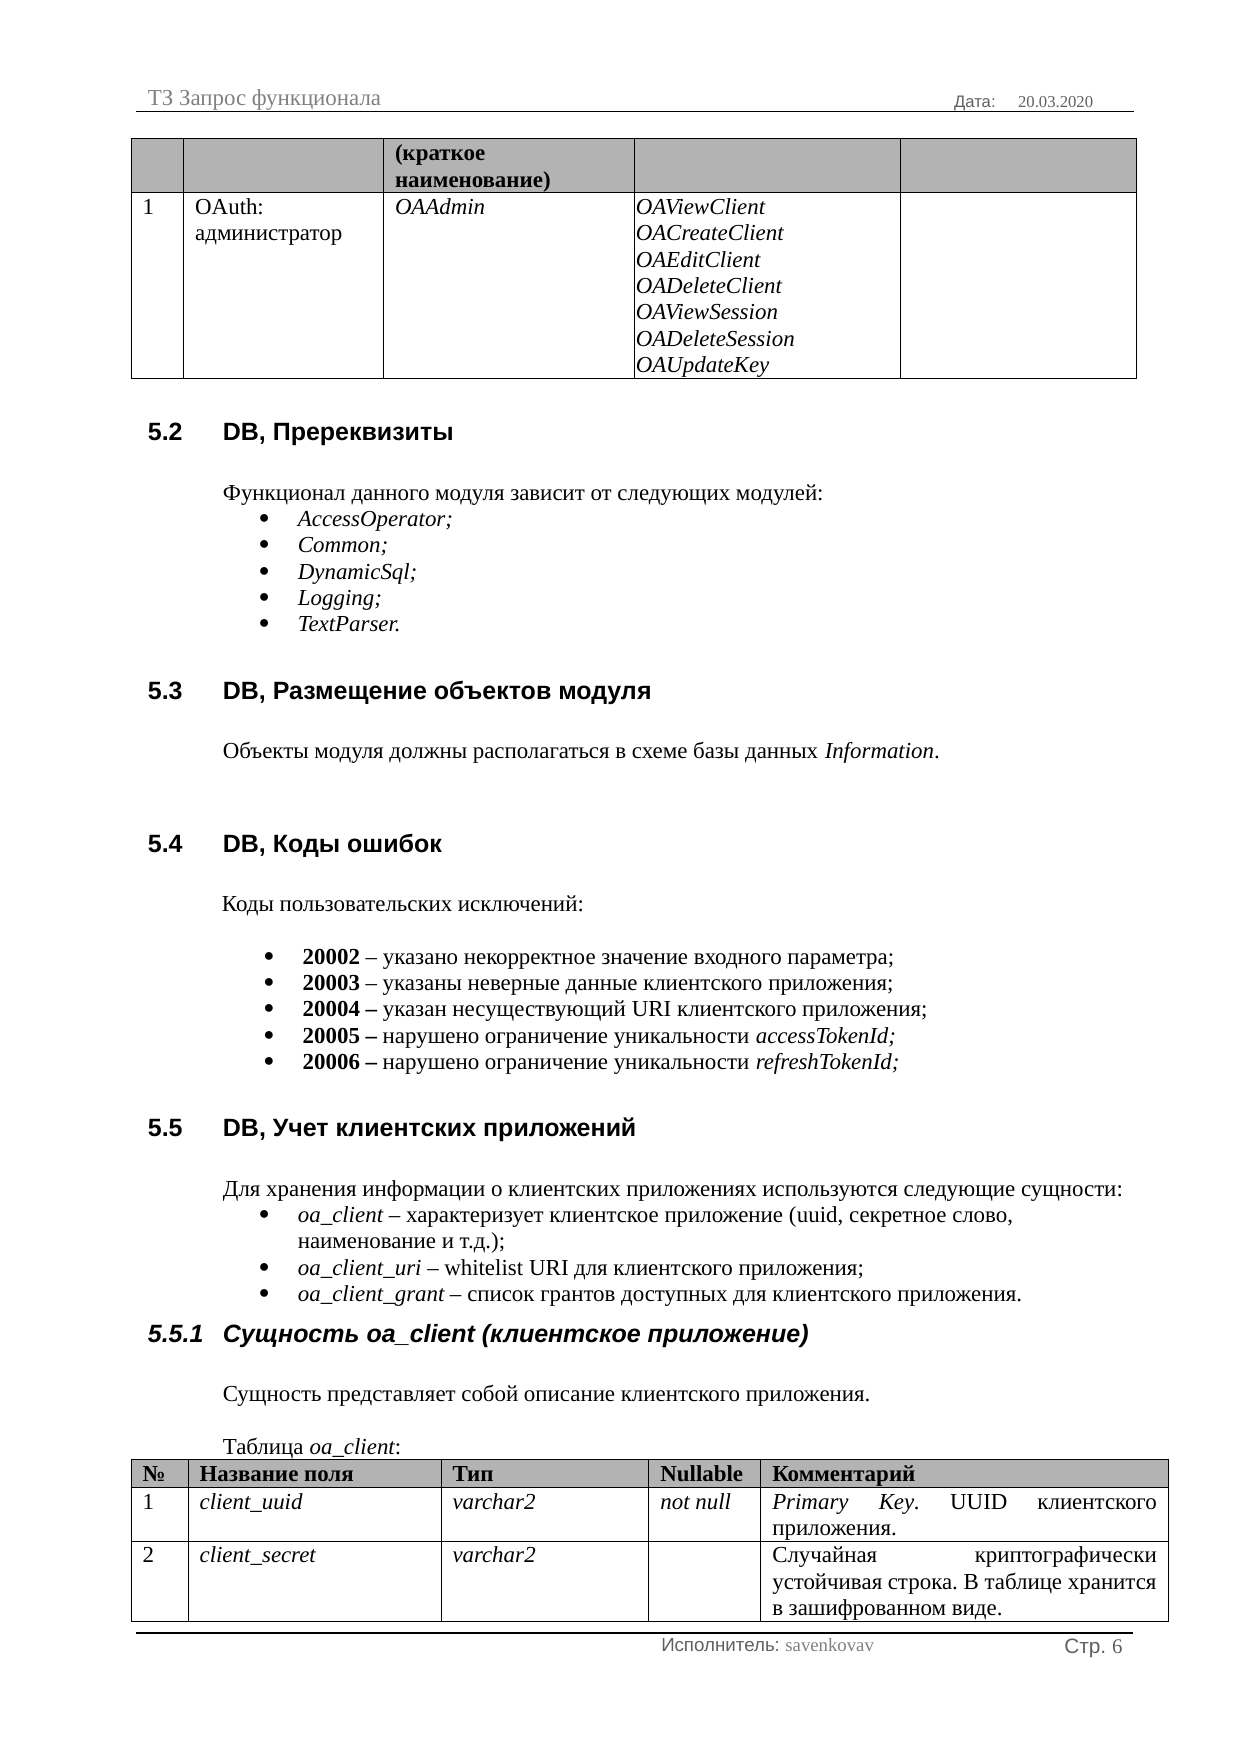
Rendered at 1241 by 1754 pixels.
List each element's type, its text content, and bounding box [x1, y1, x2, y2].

table_cell [901, 193, 1136, 377]
subtitle DB, Пререквизиты [148, 417, 1152, 446]
text Сущность представляет собой описание клиентского приложения. [223, 1380, 1152, 1407]
text Для хранения информации о клиентских приложениях используются следующие сущности: [223, 1175, 1152, 1201]
table_header Тип [442, 1460, 648, 1487]
subtitle DB, Коды ошибок [148, 829, 1152, 857]
table_cell OAViewClient OACreateClient OAEditClient OADeleteClient OAViewSession OADeleteSession OAUpdateKey [635, 193, 900, 377]
table_cell 2 [132, 1542, 188, 1621]
table_cell client_uuid [189, 1488, 441, 1541]
table_header Название поля [189, 1460, 441, 1487]
table_header [132, 139, 183, 192]
table_cell Случайная криптографически устойчивая строка. В таблице хранится в зашифрованном виде. [761, 1542, 1168, 1621]
text Коды пользовательских исключений: [222, 890, 1152, 916]
table_cell varchar2 [442, 1542, 648, 1621]
table_header [901, 139, 1136, 192]
list 20002 – указано некорректное значение входного параметра; [265, 943, 1152, 969]
list Logging; [260, 584, 1152, 611]
text Таблица oa_client: [223, 1433, 1152, 1459]
table_cell Primary Key. UUID клиентского приложения. [761, 1488, 1168, 1541]
table_cell client_secret [189, 1542, 441, 1621]
list 20005 – нарушено ограничение уникальности accessTokenId; [265, 1022, 1152, 1048]
table_header Комментарий [761, 1460, 1168, 1487]
list 20006 – нарушено ограничение уникальности refreshTokenId; [265, 1048, 1152, 1074]
table_header [635, 139, 900, 192]
table_cell OAuth: администратор [184, 193, 383, 377]
table_header [184, 139, 383, 192]
subtitle DB, Размещение объектов модуля [148, 676, 1152, 704]
list Common; [260, 531, 1152, 558]
text Функционал данного модуля зависит от следующих модулей: [223, 479, 1152, 505]
list DynamicSql; [260, 558, 1152, 584]
table_cell not null [649, 1488, 760, 1541]
subtitle Сущность oa_client (клиентское приложение) [148, 1319, 1152, 1348]
list AccessOperator; [260, 505, 1152, 531]
list TextParser. [260, 611, 1152, 637]
list oa_client_grant – список грантов доступных для клиентского приложения. [260, 1280, 1152, 1306]
subtitle DB, Учет клиентских приложений [148, 1113, 1152, 1142]
list oa_client_uri – whitelist URI для клиентского приложения; [260, 1254, 1152, 1280]
table_header № [132, 1460, 188, 1487]
list oa_client – характеризует клиентское приложение (uuid, секретное слово, наименование и т.д.); [260, 1201, 1152, 1254]
table_cell 1 [132, 193, 183, 377]
table_cell 1 [132, 1488, 188, 1541]
table_header Nullable [649, 1460, 760, 1487]
table_header (краткое наименование) [384, 139, 634, 192]
table_cell OAAdmin [384, 193, 634, 377]
table_cell [649, 1542, 760, 1621]
list 20003 – указаны неверные данные клиентского приложения; [265, 969, 1152, 995]
text Объекты модуля должны располагаться в схеме базы данных Information. [223, 737, 1152, 763]
list 20004 – указан несуществующий URI клиентского приложения; [265, 995, 1152, 1022]
table_cell varchar2 [442, 1488, 648, 1541]
